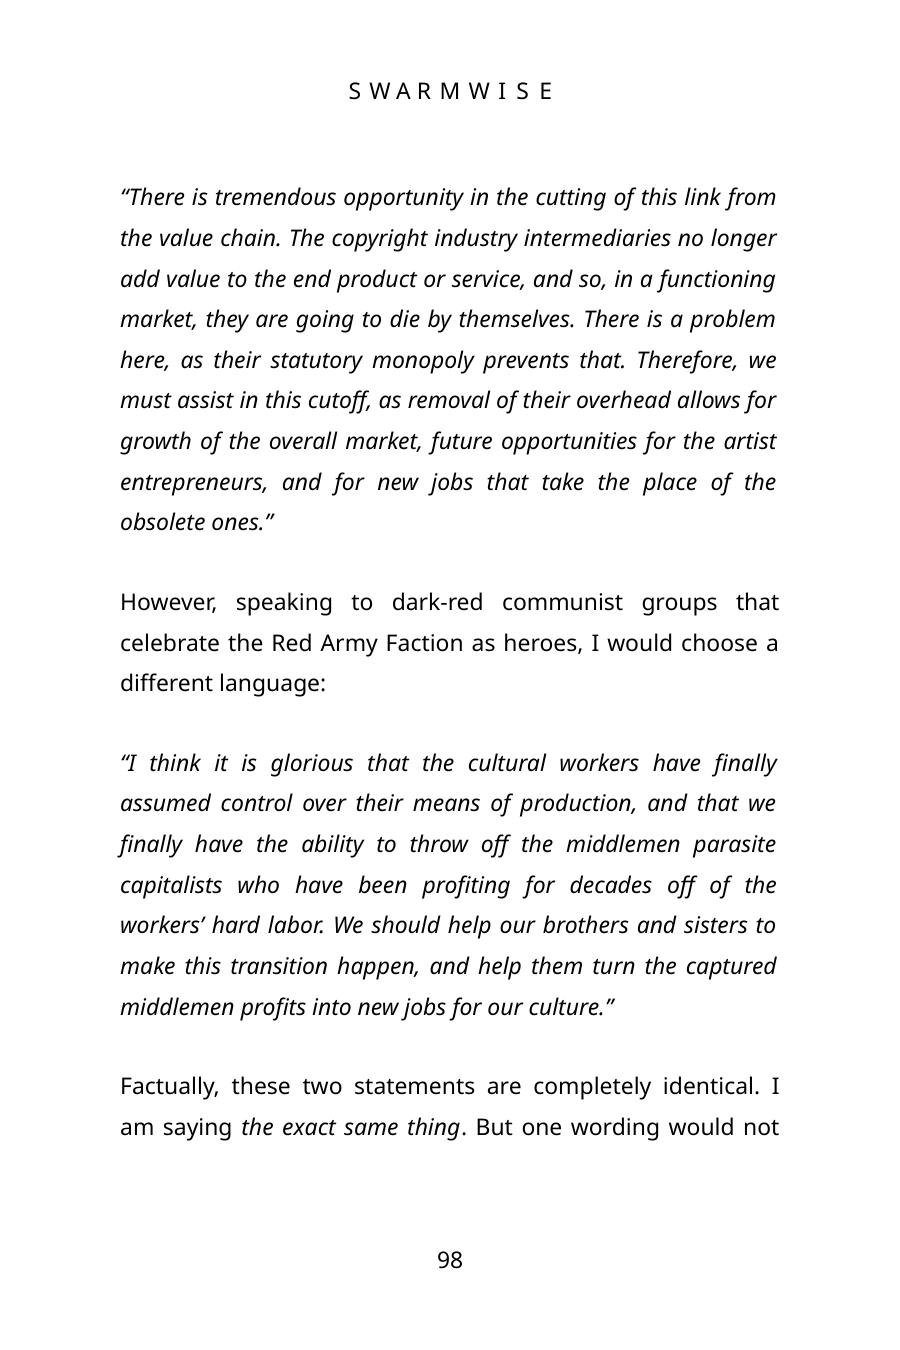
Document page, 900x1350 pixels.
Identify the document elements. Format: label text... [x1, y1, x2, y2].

text However, speaking to dark-red communist groups that celebrate the Red Army Faction as heroes, I would choose a different language: [120, 586, 780, 698]
text “There is tremendous opportunity in the cutting of this link from the value chain. The copyright industry intermediaries no longer add value to the end product or service, and so, in a functioning market, they are going to die by themselves. There is a problem here, as their statutory monopoly prevents that. Therefore, we must assist in this cutoff, as removal of their overhead allows for growth of the overall market, future opportunities for the artist entrepreneurs, and for new jobs that take the place of the obsolete ones.” [120, 181, 780, 537]
text Factually, these two statements are completely identical. I am saying the exact same thing. But one wording would not [120, 1070, 780, 1142]
text “I think it is glorious that the cultural workers have finally assumed control over their means of production, and that we finally have the ability to throw off the middlemen parasite capitalists who have been profiting for decades off of the workers’ hard labor. We should help our brothers and sisters to make this transition happen, and help them turn the captured middlemen profits into new jobs for our culture.” [120, 747, 780, 1022]
